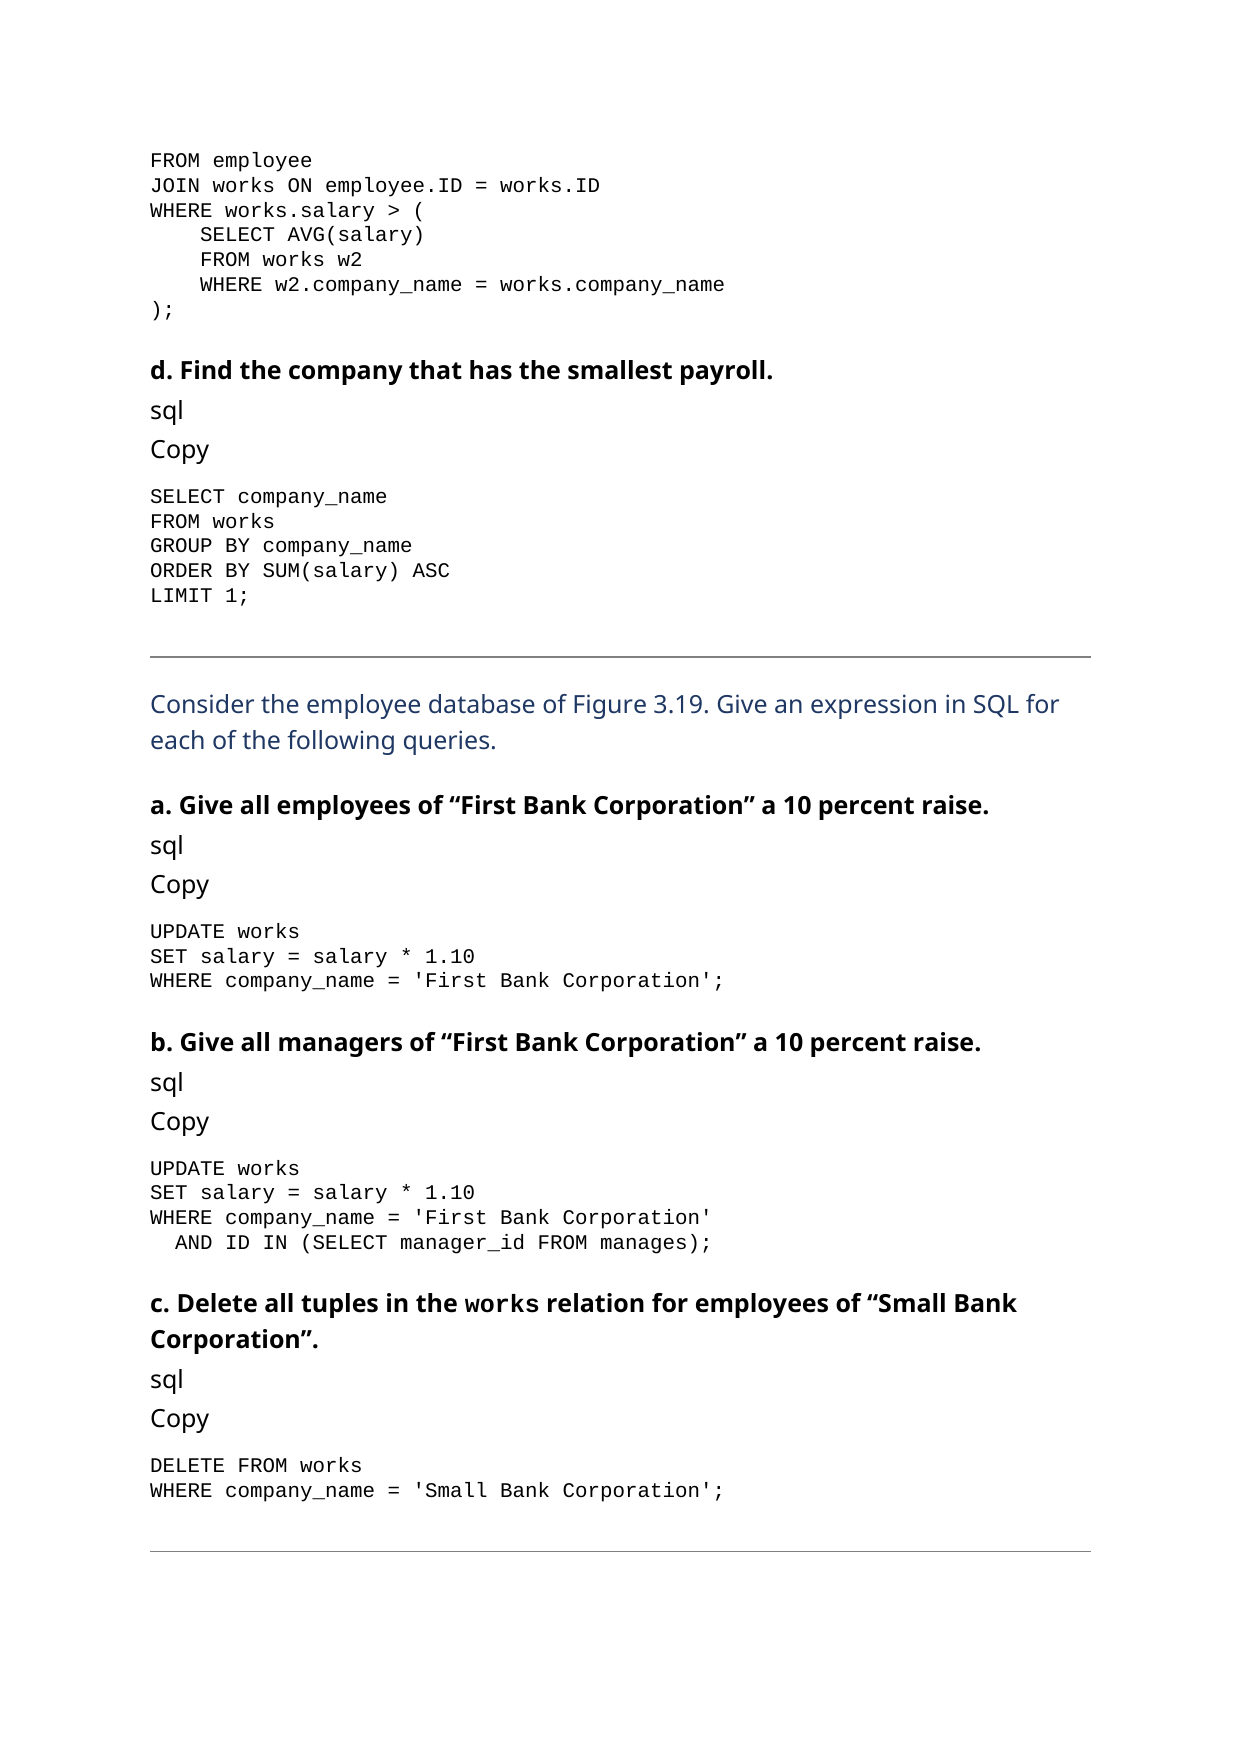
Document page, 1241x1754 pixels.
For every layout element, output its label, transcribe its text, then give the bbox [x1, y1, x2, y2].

text Copy [150, 432, 1091, 466]
text SET salary = salary * 1.10 [150, 1182, 1091, 1206]
text sql [150, 1064, 1091, 1099]
text sql [150, 393, 1091, 427]
subtitle b. Give all managers of “First Bank Corporation” a 10 percent raise. [150, 1025, 1091, 1059]
text Copy [150, 867, 1091, 901]
text sql [150, 1362, 1091, 1396]
text FROM works w2 [150, 249, 1091, 273]
subtitle a. Give all employees of “First Bank Corporation” a 10 percent raise. [150, 788, 1091, 822]
text Copy [150, 1104, 1091, 1138]
text ); [150, 299, 1091, 322]
subtitle d. Find the company that has the smallest payroll. [150, 353, 1091, 387]
text ORDER BY SUM(salary) ASC [150, 560, 1091, 584]
text UPDATE works [150, 1157, 1091, 1181]
text FROM works [150, 511, 1091, 534]
subtitle c. Delete all tuples in the works relation for employees of “Small Bank Corporation”. [150, 1286, 1091, 1356]
text WHERE company_name = 'First Bank Corporation' [150, 1207, 1091, 1231]
subtitle Consider the employee database of Figure 3.19. Give an expression in SQL for each of the following queries. [150, 687, 1091, 757]
text WHERE company_name = 'First Bank Corporation'; [150, 970, 1091, 994]
text AND ID IN (SELECT manager_id FROM manages); [150, 1232, 1091, 1256]
text GROUP BY company_name [150, 535, 1091, 559]
text Copy [150, 1401, 1091, 1435]
text sql [150, 828, 1091, 862]
text SET salary = salary * 1.10 [150, 946, 1091, 969]
text SELECT company_name [150, 486, 1091, 509]
text JOIN works ON employee.ID = works.ID [150, 175, 1091, 198]
text WHERE w2.company_name = works.company_name [150, 274, 1091, 298]
text FROM employee [150, 150, 1091, 174]
text LIMIT 1; [150, 585, 1091, 609]
text SELECT AVG(salary) [150, 224, 1091, 248]
text DELETE FROM works [150, 1455, 1091, 1478]
text WHERE works.salary > ( [150, 199, 1091, 223]
text WHERE company_name = 'Small Bank Corporation'; [150, 1480, 1091, 1503]
text UPDATE works [150, 921, 1091, 944]
